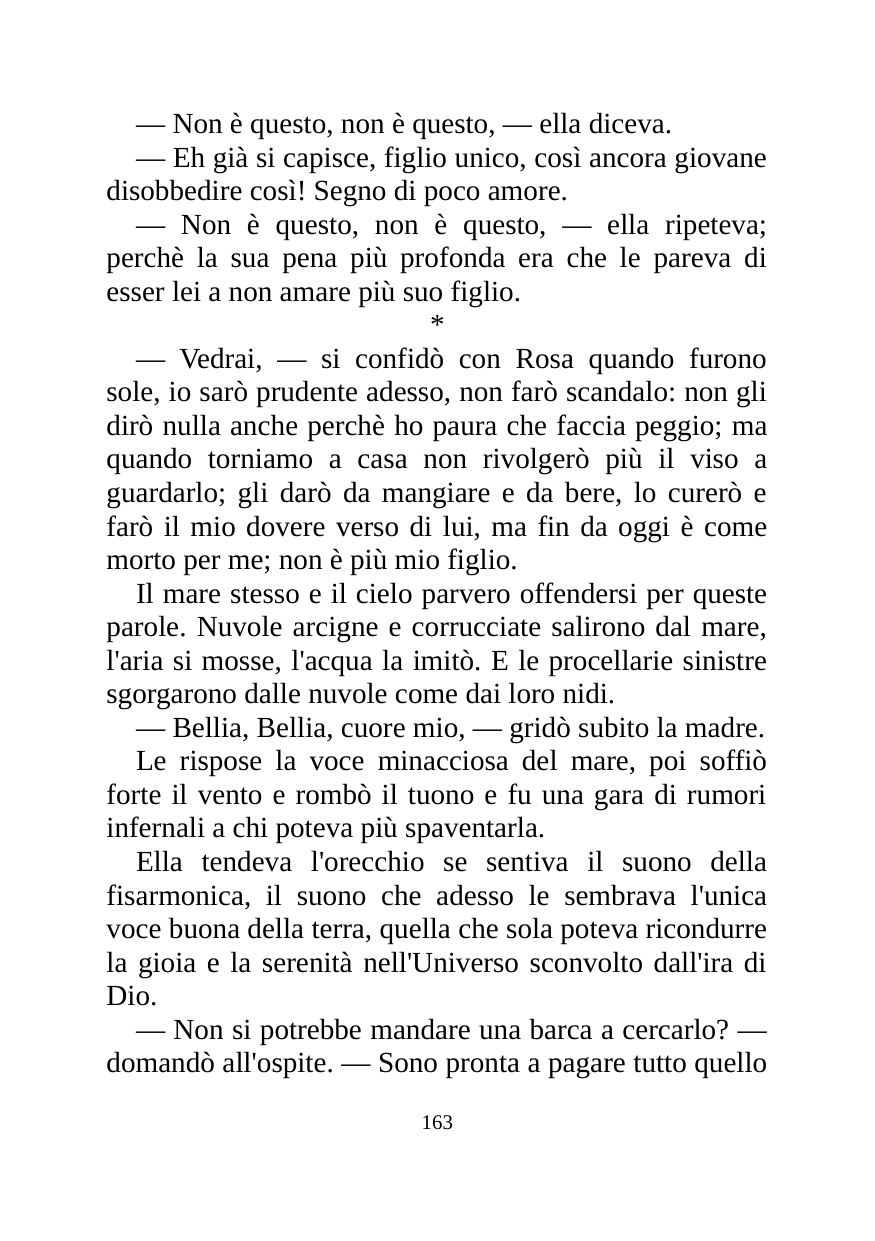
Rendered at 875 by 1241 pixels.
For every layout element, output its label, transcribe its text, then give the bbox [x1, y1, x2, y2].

text Le rispose la voce minacciosa del mare, poi soffiò forte il vento e rombò il tuono e fu una gara di rumori infernali a chi poteva più spaventarla. [106, 743, 768, 844]
text Il mare stesso e il cielo parvero offendersi per queste parole. Nuvole arcigne e corrucciate salirono dal mare, l'aria si mosse, l'acqua la imitò. E le procellarie sinistre sgorgarono dalle nuvole come dai loro nidi. [106, 576, 768, 710]
text — Non si potrebbe mandare una barca a cercarlo? — domandò all'ospite. — Sono pronta a pagare tutto quello [106, 1012, 768, 1079]
text — Bellia, Bellia, cuore mio, — gridò subito la madre. [106, 710, 768, 743]
text * [106, 307, 768, 341]
text — Non è questo, non è questo, — ella ripeteva; perchè la sua pena più profonda era che le pareva di esser lei a non amare più suo figlio. [106, 207, 768, 307]
text — Eh già si capisce, figlio unico, così ancora giovane disobbedire così! Segno di poco amore. [106, 140, 768, 207]
text Ella tendeva l'orecchio se sentiva il suono della fisarmonica, il suono che adesso le sembrava l'unica voce buona della terra, quella che sola poteva ricondurre la gioia e la serenità nell'Universo sconvolto dall'ira di Dio. [106, 844, 768, 1012]
text — Non è questo, non è questo, — ella diceva. [106, 106, 768, 140]
text — Vedrai, — si confidò con Rosa quando furono sole, io sarò prudente adesso, non farò scandalo: non gli dirò nulla anche perchè ho paura che faccia peggio; ma quando torniamo a casa non rivolgerò più il viso a guardarlo; gli darò da mangiare e da bere, lo curerò e farò il mio dovere verso di lui, ma fin da oggi è come morto per me; non è più mio figlio. [106, 341, 768, 576]
